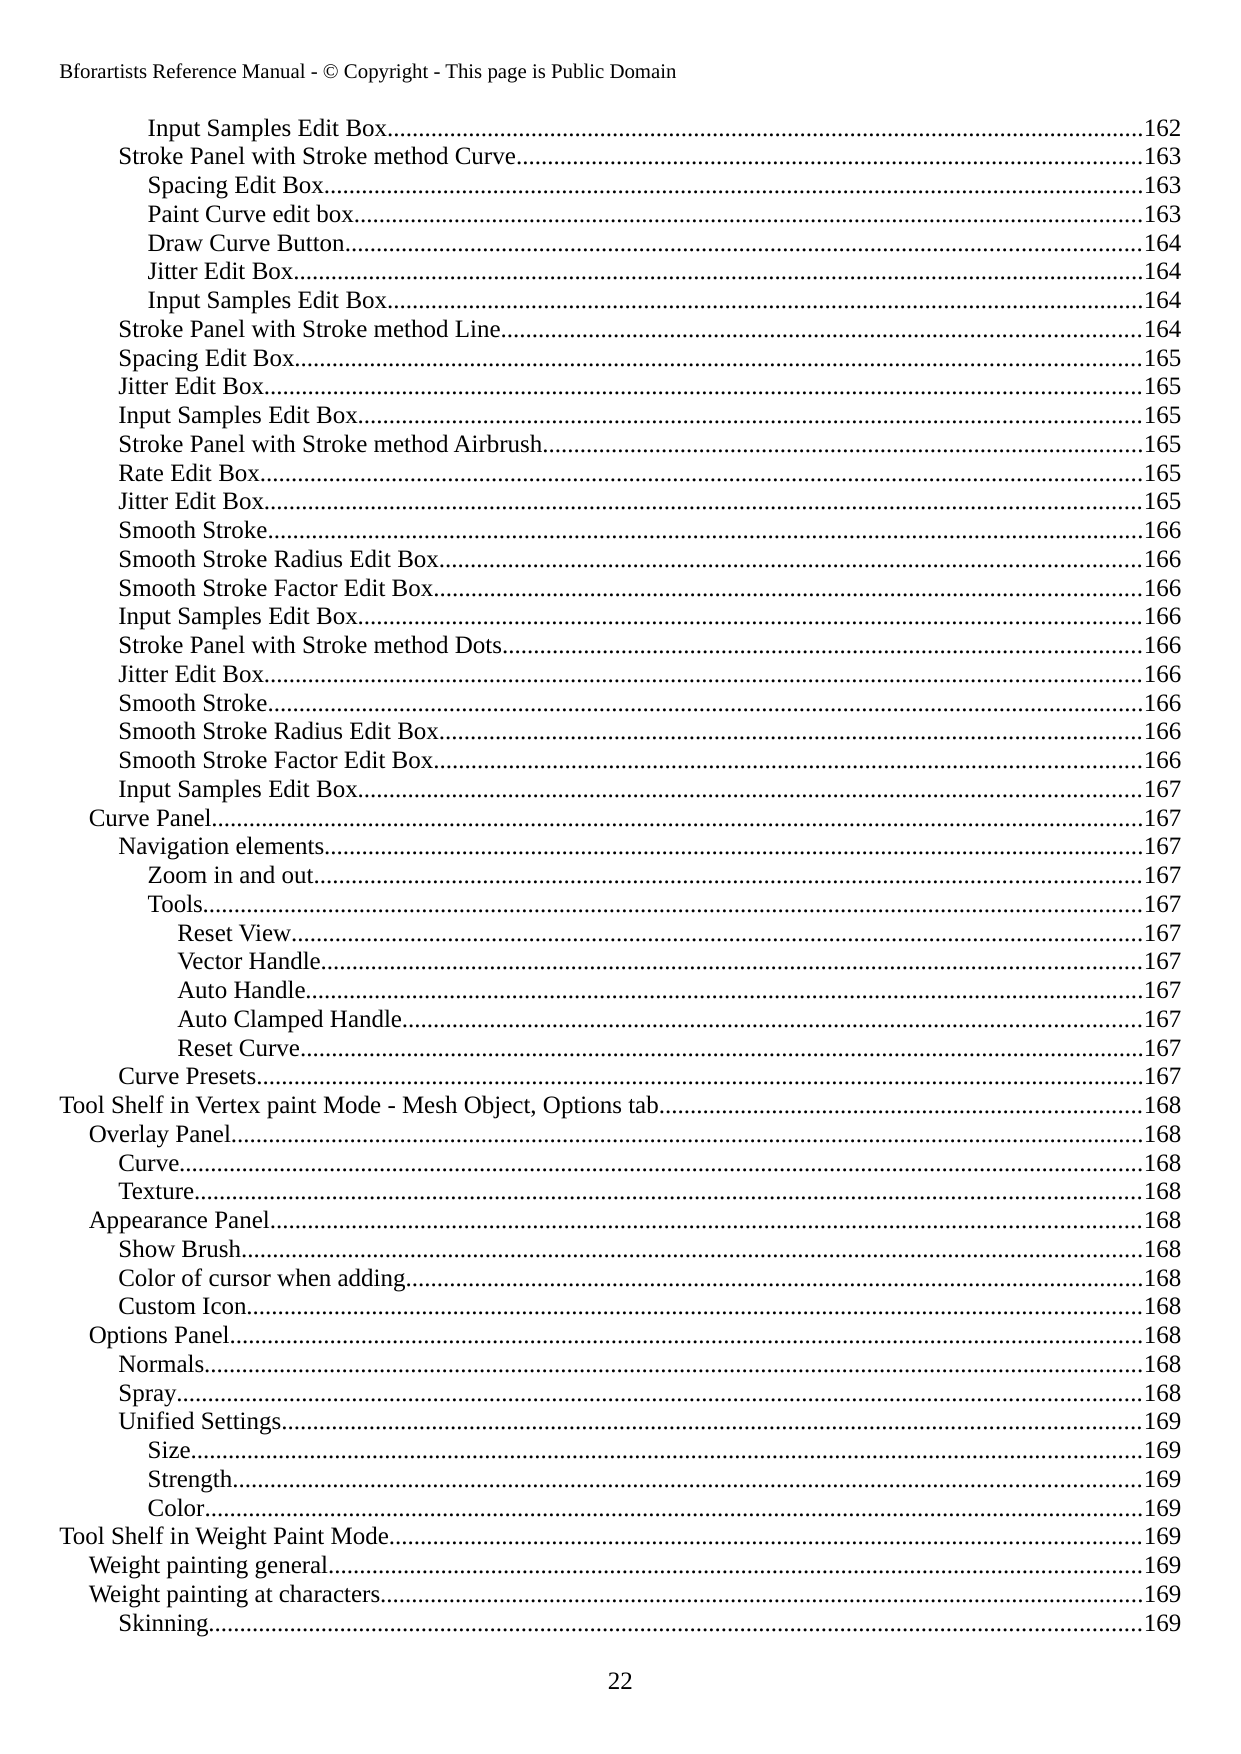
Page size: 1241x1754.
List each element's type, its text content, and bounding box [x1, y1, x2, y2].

text Tools 167 [147, 889, 1181, 918]
text Smooth Stroke Factor Edit Box 166 [118, 573, 1181, 601]
text Input Samples Edit Box 167 [118, 774, 1181, 803]
text Unified Settings 169 [118, 1406, 1181, 1435]
text Smooth Stroke 166 [118, 688, 1181, 716]
text Navigation elements 167 [118, 831, 1181, 860]
text Show Brush 168 [118, 1234, 1181, 1263]
text Weight painting at characters 169 [88, 1579, 1181, 1608]
text Normals 168 [118, 1349, 1181, 1378]
text Auto Handle 167 [177, 975, 1181, 1004]
text Tool Shelf in Weight Paint Mode 169 [59, 1521, 1181, 1550]
text Auto Clamped Handle 167 [177, 1004, 1181, 1033]
text Tool Shelf in Vertex paint Mode - Mesh Object, Options tab 168 [59, 1090, 1181, 1119]
text Stroke Panel with Stroke method Airbrush 165 [118, 429, 1181, 458]
text Curve Panel 167 [88, 803, 1181, 831]
text Smooth Stroke Radius Edit Box 166 [118, 544, 1181, 573]
text Jitter Edit Box 165 [118, 486, 1181, 515]
text Stroke Panel with Stroke method Curve 163 [118, 141, 1181, 170]
text Smooth Stroke 166 [118, 515, 1181, 544]
text Stroke Panel with Stroke method Line 164 [118, 314, 1181, 343]
text Input Samples Edit Box 164 [147, 285, 1181, 314]
text Reset View 167 [177, 918, 1181, 946]
text Skinning 169 [118, 1608, 1181, 1636]
text Input Samples Edit Box 165 [118, 400, 1181, 429]
text Overlay Panel 168 [88, 1119, 1181, 1148]
text Weight painting general 169 [88, 1550, 1181, 1579]
text Appearance Panel 168 [88, 1205, 1181, 1234]
text Input Samples Edit Box 162 [147, 113, 1181, 141]
text Strength 169 [147, 1464, 1181, 1493]
text Color 169 [147, 1493, 1181, 1521]
text Jitter Edit Box 165 [118, 371, 1181, 400]
text Zoom in and out 167 [147, 860, 1181, 889]
text Jitter Edit Box 164 [147, 256, 1181, 285]
text Options Panel 168 [88, 1320, 1181, 1349]
text Stroke Panel with Stroke method Dots 166 [118, 630, 1181, 659]
text Input Samples Edit Box 166 [118, 601, 1181, 630]
text Spacing Edit Box 163 [147, 170, 1181, 199]
text Jitter Edit Box 166 [118, 659, 1181, 688]
text Curve Presets 167 [118, 1061, 1181, 1090]
text Size 169 [147, 1435, 1181, 1464]
text Color of cursor when adding 168 [118, 1263, 1181, 1291]
text Paint Curve edit box 163 [147, 199, 1181, 228]
text Smooth Stroke Radius Edit Box 166 [118, 716, 1181, 745]
text Curve 168 [118, 1148, 1181, 1176]
text Spray 168 [118, 1378, 1181, 1406]
text Custom Icon 168 [118, 1291, 1181, 1320]
text Draw Curve Button 164 [147, 228, 1181, 256]
text Vector Handle 167 [177, 946, 1181, 975]
text Reset Curve 167 [177, 1033, 1181, 1061]
text Rate Edit Box 165 [118, 458, 1181, 486]
text Texture 168 [118, 1176, 1181, 1205]
text Spacing Edit Box 165 [118, 343, 1181, 371]
text Smooth Stroke Factor Edit Box 166 [118, 745, 1181, 774]
